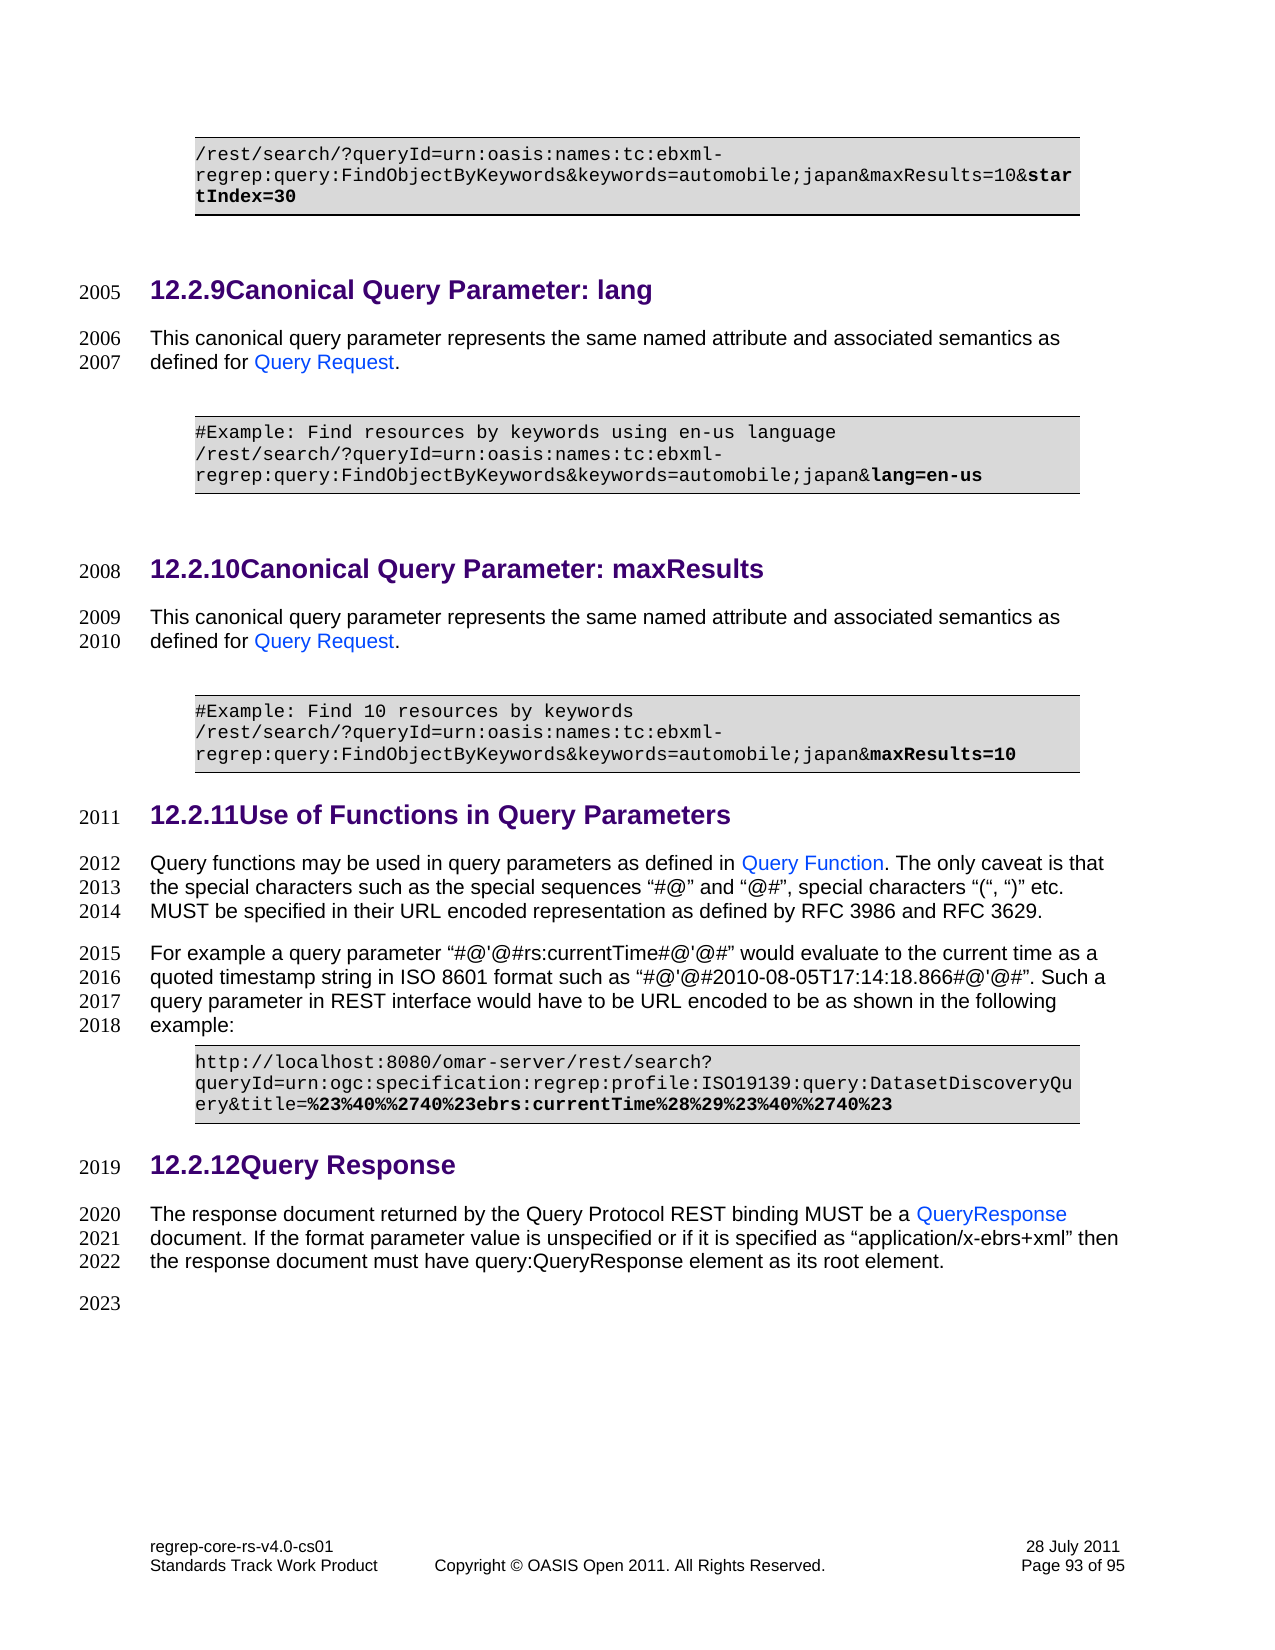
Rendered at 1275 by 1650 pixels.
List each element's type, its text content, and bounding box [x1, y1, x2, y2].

subtitle Query Response [150, 1149, 1125, 1181]
text The response document returned by the Query Protocol REST binding MUST be a QueryResponse document. If the format parameter value is unspecified or if it is specified as “application/x-ebrs+xml” then the response document must have query:QueryResponse element as its root element. [150, 1201, 1125, 1273]
text Query functions may be used in query parameters as defined in Query Function. The only caveat is that the special characters such as the special sequences “#@” and “@#”, special characters “(“, “)” etc. MUST be specified in their URL encoded representation as defined by RFC 3986 and RFC 3629. [150, 851, 1125, 923]
text /rest/search/?queryId=urn:oasis:names:tc:ebxml-regrep:query:FindObjectByKeywords&keywords=automobile;japan&maxResults=10 [195, 716, 1080, 772]
subtitle Use of Functions in Query Parameters [150, 799, 1125, 830]
text This canonical query parameter represents the same named attribute and associated semantics as defined for Query Request. [150, 605, 1125, 653]
subtitle Canonical Query Parameter: maxResults [150, 553, 1125, 584]
text http://localhost:8080/omar-server/rest/search?queryId=urn:ogc:specification:regrep:profile:ISO19139:query:DatasetDiscoveryQuery&title=%23%40%%2740%23ebrs:currentTime%28%29%23%40%%2740%23 [195, 1046, 1080, 1123]
text /rest/search/?queryId=urn:oasis:names:tc:ebxml-regrep:query:FindObjectByKeywords&keywords=automobile;japan&maxResults=10&startIndex=30 [195, 138, 1080, 214]
text For example a query parameter “#@'@#rs:currentTime#@'@#” would evaluate to the current time as a quoted timestamp string in ISO 8601 format such as “#@'@#2010-08-05T17:14:18.866#@'@#”. Such a query parameter in REST interface would have to be URL encoded to be as shown in the following example: [150, 941, 1125, 1036]
subtitle Canonical Query Parameter: lang [150, 274, 1125, 305]
text This canonical query parameter represents the same named attribute and associated semantics as defined for Query Request. [150, 326, 1125, 374]
text #Example: Find resources by keywords using en-us language [195, 417, 1080, 437]
text #Example: Find 10 resources by keywords [195, 696, 1080, 716]
text /rest/search/?queryId=urn:oasis:names:tc:ebxml-regrep:query:FindObjectByKeywords&keywords=automobile;japan&lang=en-us [195, 437, 1080, 493]
